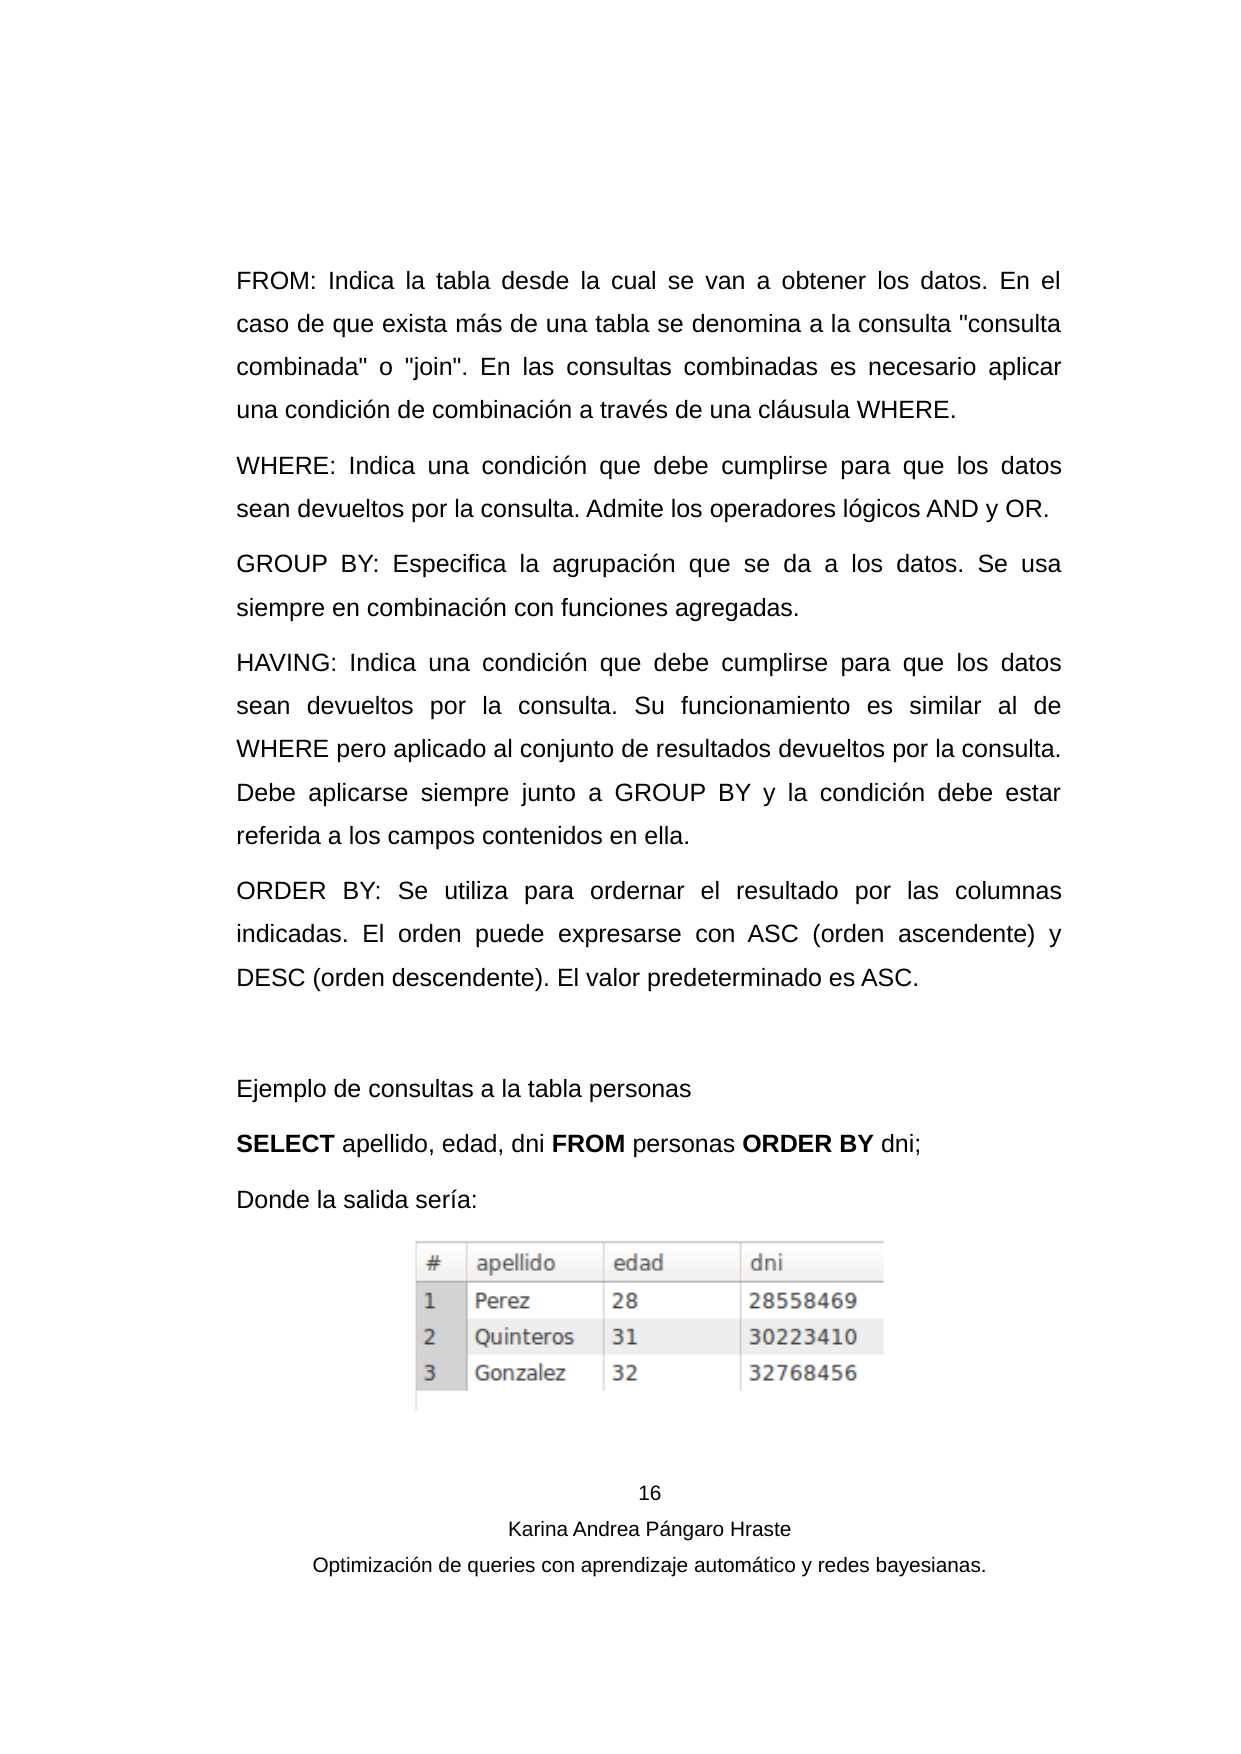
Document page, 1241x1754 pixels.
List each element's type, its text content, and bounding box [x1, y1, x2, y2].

picture [415, 1240, 884, 1410]
text WHERE: Indica una condición que debe cumplirse para que los datos sean devueltos por la consulta. Admite los operadores lógicos AND y OR. [236, 451, 1063, 523]
text SELECT apellido, edad, dni FROM personas ORDER BY dni; [236, 1129, 1063, 1158]
text Ejemplo de consultas a la tabla personas [236, 1074, 1063, 1103]
text Donde la salida sería: [236, 1185, 1063, 1214]
text ORDER BY: Se utiliza para ordernar el resultado por las columnas indicadas. El orden puede expresarse con ASC (orden ascendente) y DESC (orden descendente). El valor predeterminado es ASC. [236, 876, 1063, 991]
text HAVING: Indica una condición que debe cumplirse para que los datos sean devueltos por la consulta. Su funcionamiento es similar al de WHERE pero aplicado al conjunto de resultados devueltos por la consulta. Debe aplicarse siempre junto a GROUP BY y la condición debe estar referida a los campos contenidos en ella. [236, 648, 1063, 849]
text FROM: Indica la tabla desde la cual se van a obtener los datos. En el caso de que exista más de una tabla se denomina a la consulta "consulta combinada" o "join". En las consultas combinadas es necesario aplicar una condición de combinación a través de una cláusula WHERE. [236, 266, 1063, 424]
text GROUP BY: Especifica la agrupación que se da a los datos. Se usa siempre en combinación con funciones agregadas. [236, 549, 1063, 621]
